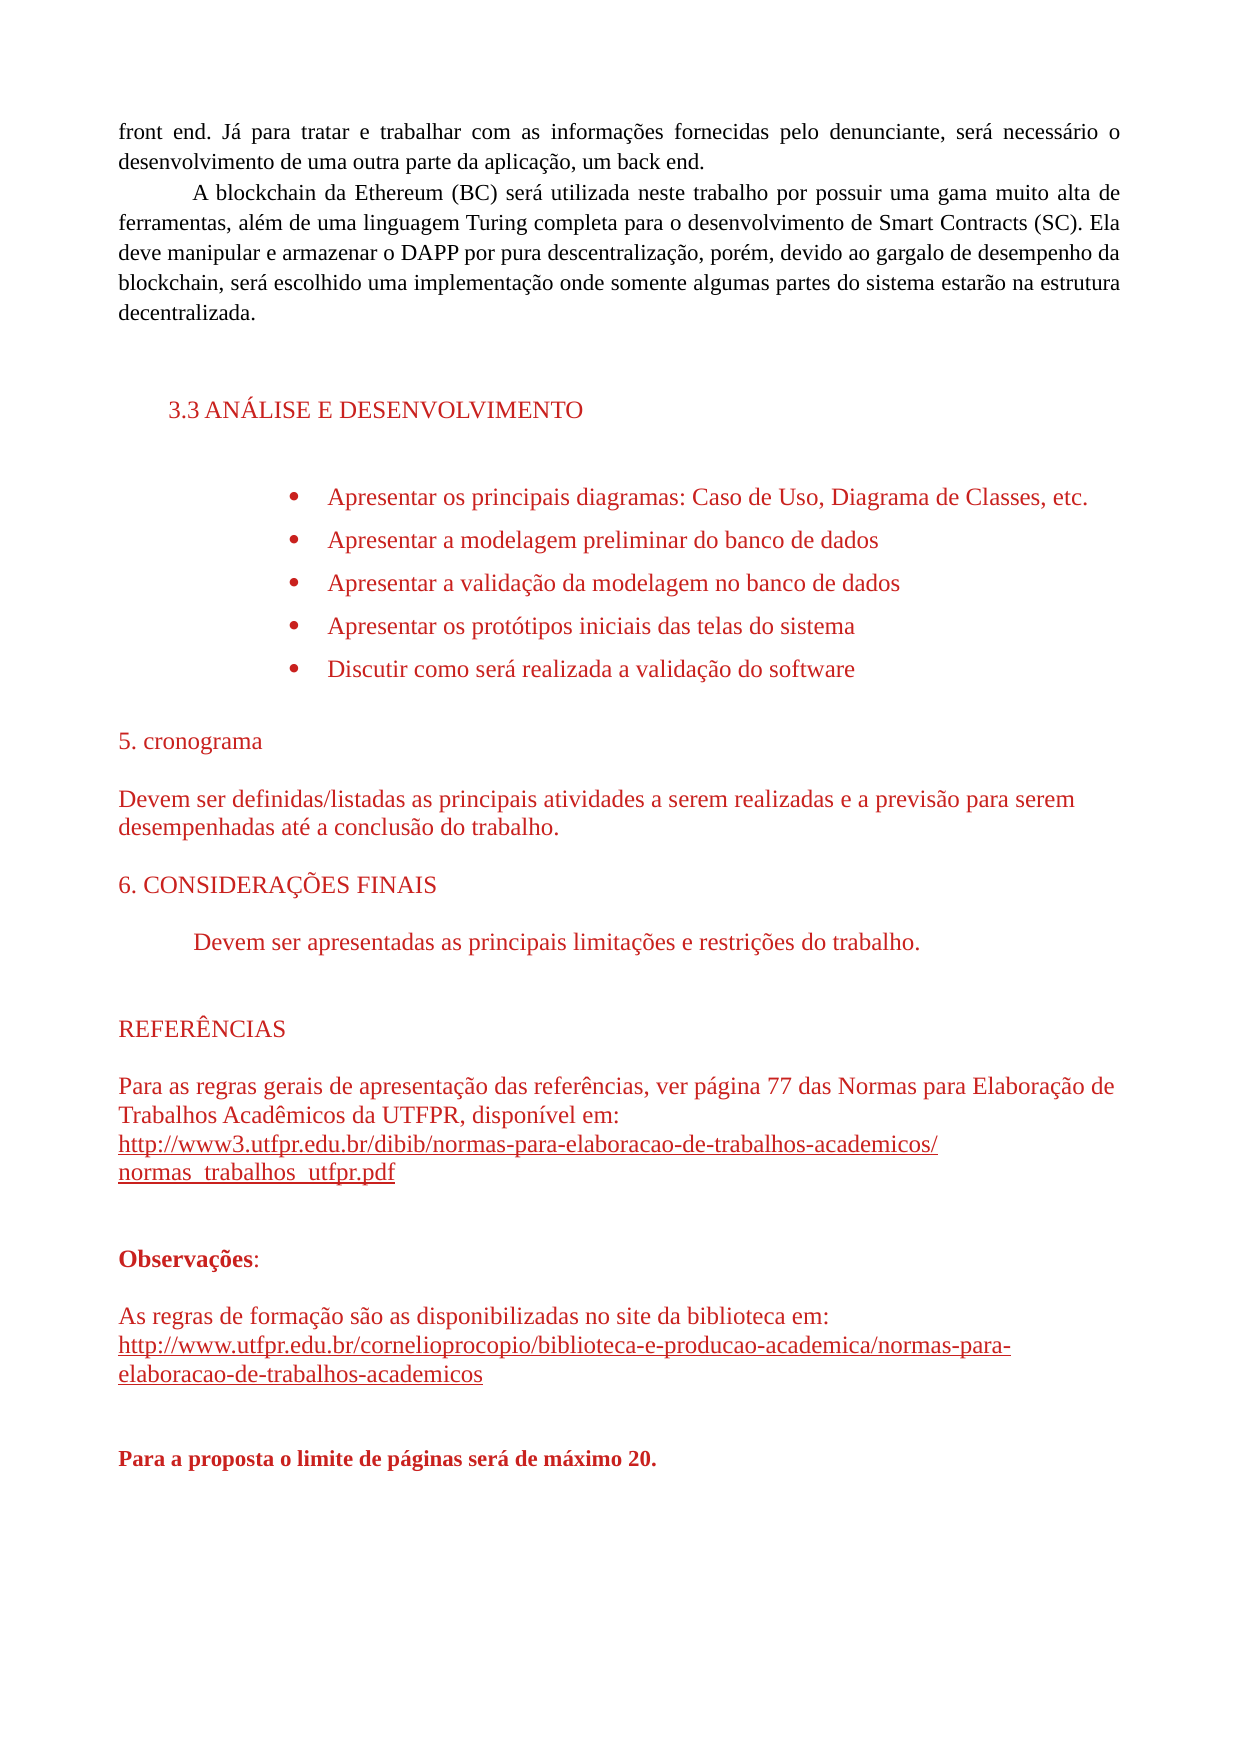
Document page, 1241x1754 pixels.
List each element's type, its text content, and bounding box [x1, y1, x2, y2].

text REFERÊNCIAS [118, 1014, 1122, 1042]
list Apresentar a modelagem preliminar do banco de dados [289, 525, 1122, 554]
text Devem ser definidas/listadas as principais atividades a serem realizadas e a previsão para serem desempenhadas até a conclusão do trabalho. [118, 784, 1122, 841]
text Observações: [118, 1244, 1122, 1272]
text As regras de formação são as disponibilizadas no site da biblioteca em: [118, 1301, 1122, 1330]
text 6. CONSIDERAÇÕES FINAIS [118, 870, 1122, 899]
text http://www3.utfpr.edu.br/dibib/normas-para-elaboracao-de-trabalhos-academicos/normas_trabalhos_utfpr.pdf [118, 1129, 1122, 1186]
list Apresentar a validação da modelagem no banco de dados [289, 568, 1122, 597]
text A blockchain da Ethereum (BC) será utilizada neste trabalho por possuir uma gama muito alta de ferramentas, além de uma linguagem Turing completa para o desenvolvimento de Smart Contracts (SC). Ela deve manipular e armazenar o DAPP por pura descentralização, porém, devido ao gargalo de desempenho da blockchain, será escolhido uma implementação onde somente algumas partes do sistema estarão na estrutura decentralizada. [118, 178, 1122, 326]
text http://www.utfpr.edu.br/cornelioprocopio/biblioteca-e-producao-academica/normas-para-elaboracao-de-trabalhos-academicos [118, 1330, 1122, 1387]
text Para as regras gerais de apresentação das referências, ver página 77 das Normas para Elaboração de Trabalhos Acadêmicos da UTFPR, disponível em: [118, 1071, 1122, 1129]
text front end. Já para tratar e trabalhar com as informações fornecidas pelo denunciante, será necessário o desenvolvimento de uma outra parte da aplicação, um back end. [118, 118, 1122, 175]
text 5. cronograma [118, 726, 1122, 755]
text Devem ser apresentadas as principais limitações e restrições do trabalho. [193, 927, 1122, 956]
text Para a proposta o limite de páginas será de máximo 20. [118, 1445, 1122, 1471]
list Apresentar os principais diagramas: Caso de Uso, Diagrama de Classes, etc. [289, 482, 1122, 511]
list Discutir como será realizada a validação do software [289, 654, 1122, 683]
list Apresentar os protótipos iniciais das telas do sistema [289, 611, 1122, 640]
text 3.3 ANÁLISE E DESENVOLVIMENTO [118, 396, 1122, 424]
